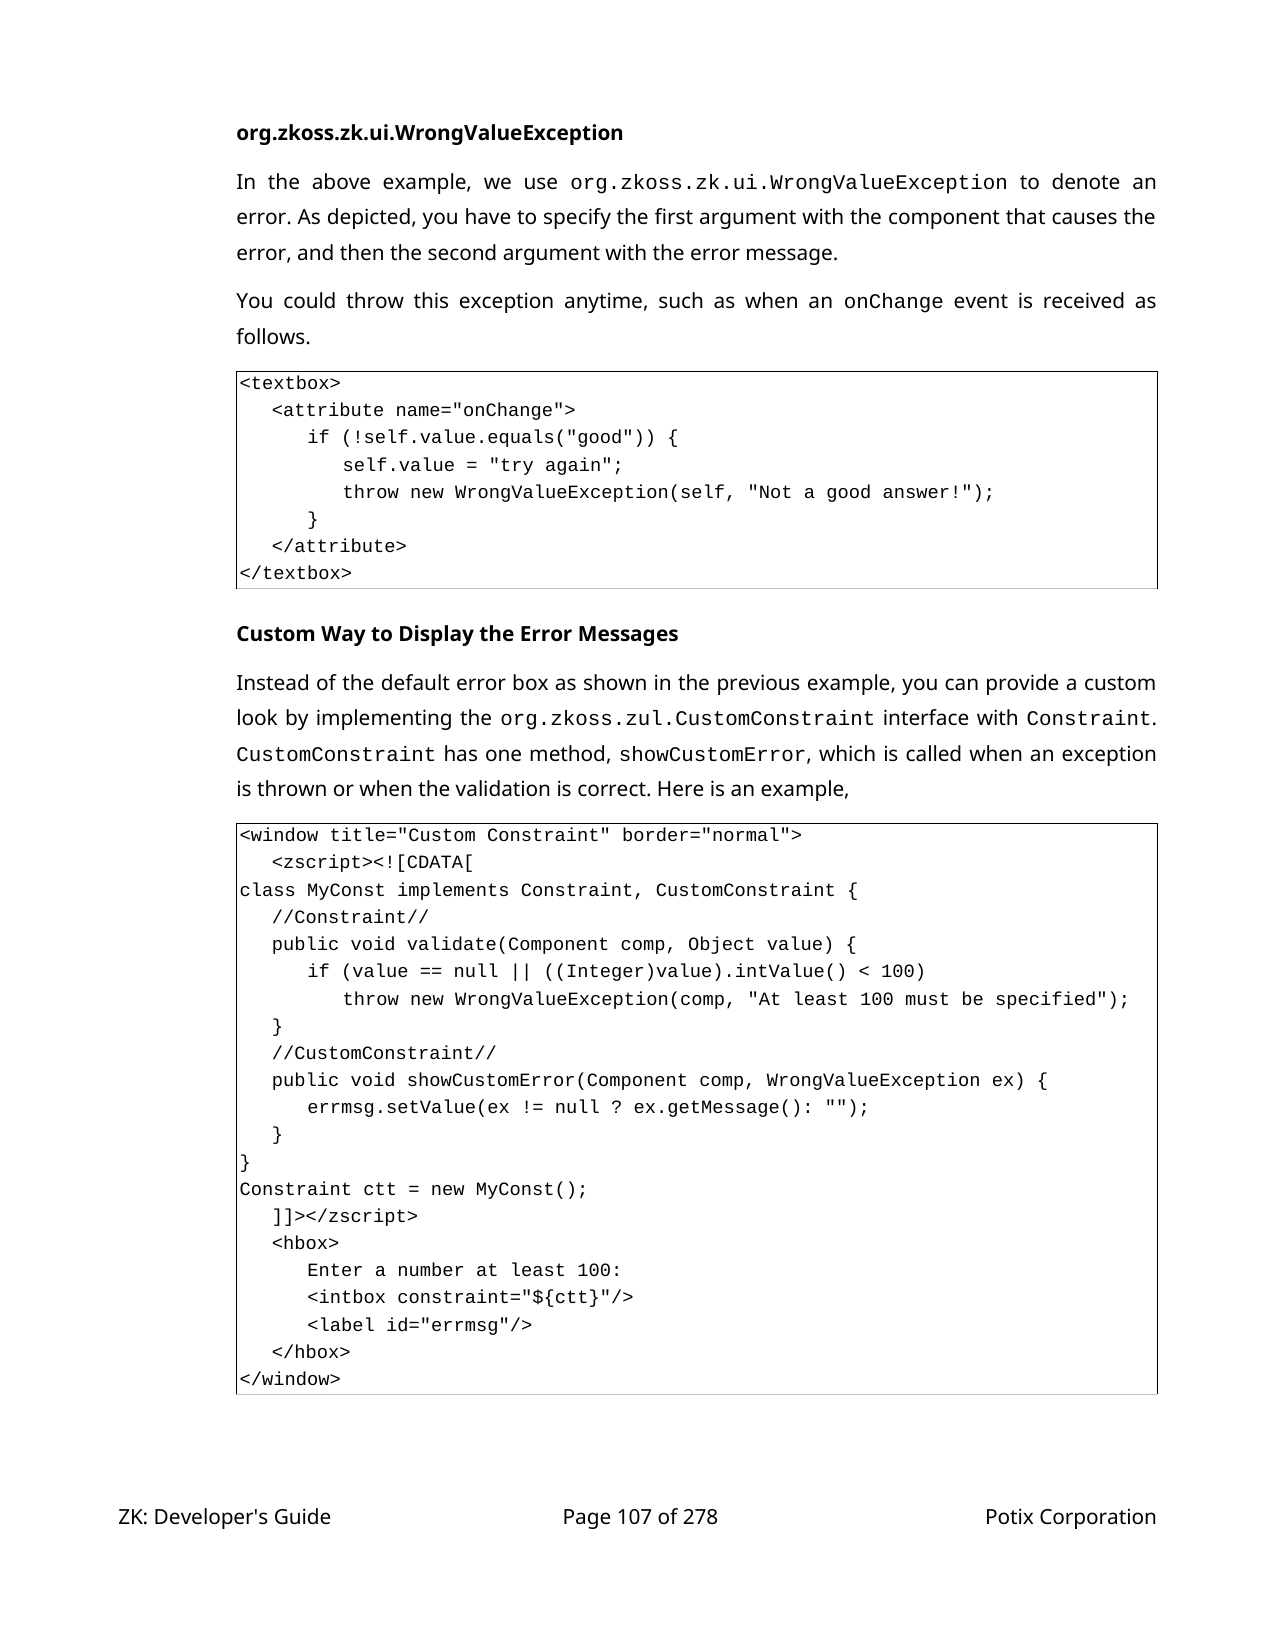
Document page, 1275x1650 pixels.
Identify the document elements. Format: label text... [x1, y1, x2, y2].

text //Constraint// [237, 905, 1157, 929]
text throw new WrongValueException(self, "Not a good answer!"); [237, 480, 1157, 504]
text <hbox> [237, 1231, 1157, 1255]
text </attribute> [237, 534, 1157, 558]
text <zscript><![CDATA[ [237, 850, 1157, 875]
text self.value = "try again"; [237, 452, 1157, 477]
text <window title="Custom Constraint" border="normal"> [237, 824, 1157, 847]
text Constraint ctt = new MyConst(); [237, 1177, 1157, 1201]
text } [237, 1122, 1157, 1147]
text public void validate(Component comp, Object value) { [237, 932, 1157, 956]
text <attribute name="onChange"> [237, 398, 1157, 422]
text </hbox> [237, 1340, 1157, 1364]
text } [237, 507, 1157, 531]
subtitle org.zkoss.zk.ui.WrongValueException [236, 118, 1157, 146]
text if (value == null || ((Integer)value).intValue() < 100) [237, 959, 1157, 983]
text </textbox> [237, 561, 1157, 588]
text ]]></zscript> [237, 1204, 1157, 1228]
text if (!self.value.equals("good")) { [237, 425, 1157, 449]
text } [237, 1013, 1157, 1038]
text <textbox> [237, 372, 1157, 395]
subtitle Custom Way to Display the Error Messages [236, 619, 1157, 647]
text public void showCustomError(Component comp, WrongValueException ex) { [237, 1068, 1157, 1092]
text //CustomConstraint// [237, 1041, 1157, 1065]
text errmsg.setValue(ex != null ? ex.getMessage(): ""); [237, 1095, 1157, 1119]
text } [237, 1149, 1157, 1174]
text </window> [237, 1367, 1157, 1394]
text In the above example, we use org.zkoss.zk.ui.WrongValueException to denote an error. As depicted, you have to specify the first argument with the component that causes the error, and then the second argument with the error message. [236, 167, 1157, 266]
text <intbox constraint="${ctt}"/> [237, 1285, 1157, 1310]
text Instead of the default error box as shown in the previous example, you can provide a custom look by implementing the org.zkoss.zul.CustomConstraint interface with Constraint. CustomConstraint has one method, showCustomError, which is called when an exception is thrown or when the validation is correct. Here is an example, [236, 668, 1157, 803]
text throw new WrongValueException(comp, "At least 100 must be specified"); [237, 986, 1157, 1011]
text class MyConst implements Constraint, CustomConstraint { [237, 878, 1157, 902]
text Enter a number at least 100: [237, 1258, 1157, 1282]
text <label id="errmsg"/> [237, 1313, 1157, 1337]
text You could throw this exception anytime, such as when an onChange event is received as follows. [236, 287, 1157, 350]
